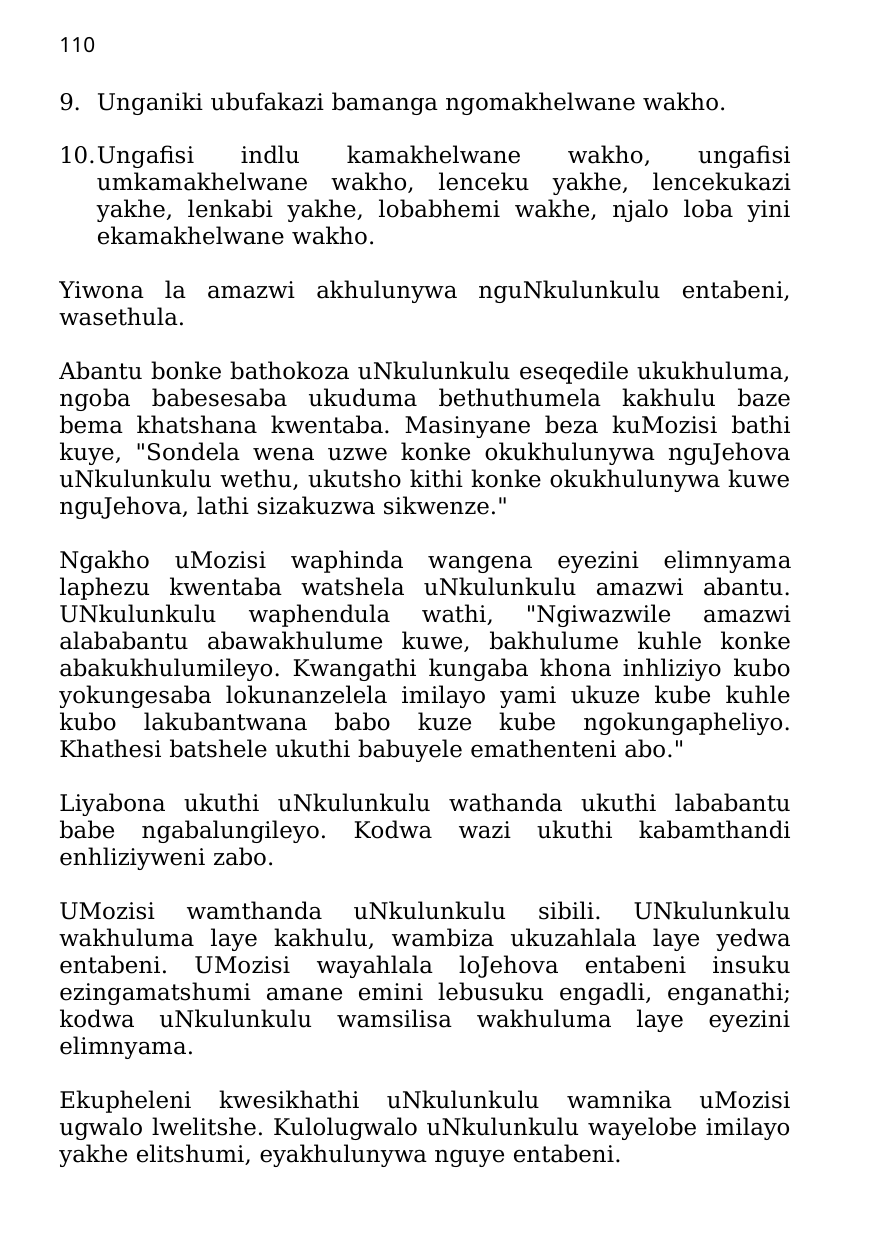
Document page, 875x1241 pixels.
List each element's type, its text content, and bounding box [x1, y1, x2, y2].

text Abantu bonke bathokoza uNkulunkulu eseqedile ukukhuluma, ngoba babesesaba ukuduma bethuthumela kakhulu baze bema khatshana kwentaba. Masinyane beza kuMozisi bathi kuye, "Sondela wena uzwe konke okukhulunywa nguJehova uNkulunkulu wethu, ukutsho kithi konke okukhulunywa kuwe nguJehova, lathi sizakuzwa sikwenze." [59, 358, 791, 520]
text Ngakho uMozisi waphinda wangena eyezini elimnyama laphezu kwentaba watshela uNkulunkulu amazwi abantu. UNkulunkulu waphendula wathi, "Ngiwazwile amazwi alababantu abawakhulume kuwe, bakhulume kuhle konke abakukhulumileyo. Kwangathi kungaba khona inhliziyo kubo yokungesaba lokunanzelela imilayo yami ukuze kube kuhle kubo lakubantwana babo kuze kube ngokungapheliyo. Khathesi batshele ukuthi babuyele emathenteni abo." [59, 547, 791, 763]
text Yiwona la amazwi akhulunywa nguNkulunkulu entabeni, wasethula. [59, 277, 791, 331]
text UMozisi wamthanda uNkulunkulu sibili. UNkulunkulu wakhuluma laye kakhulu, wambiza ukuzahlala laye yedwa entabeni. UMozisi wayahlala loJehova entabeni insuku ezingamatshumi amane emini lebusuku engadli, enganathi; kodwa uNkulunkulu wamsilisa wakhuluma laye eyezini elimnyama. [59, 898, 791, 1060]
text 10. Ungafisi indlu kamakhelwane wakho, ungafisi umkamakhelwane wakho, lenceku yakhe, lencekukazi yakhe, lenkabi yakhe, lobabhemi wakhe, njalo loba yini ekamakhelwane wakho. [59, 142, 791, 250]
text 9. Unganiki ubufakazi bamanga ngomakhelwane wakho. [59, 88, 791, 115]
text Liyabona ukuthi uNkulunkulu wathanda ukuthi lababantu babe ngabalungileyo. Kodwa wazi ukuthi kabamthandi enhliziyweni zabo. [59, 790, 791, 871]
text Ekupheleni kwesikhathi uNkulunkulu wamnika uMozisi ugwalo lwelitshe. Kulolugwalo uNkulunkulu wayelobe imilayo yakhe elitshumi, eyakhulunywa nguye entabeni. [59, 1087, 791, 1168]
